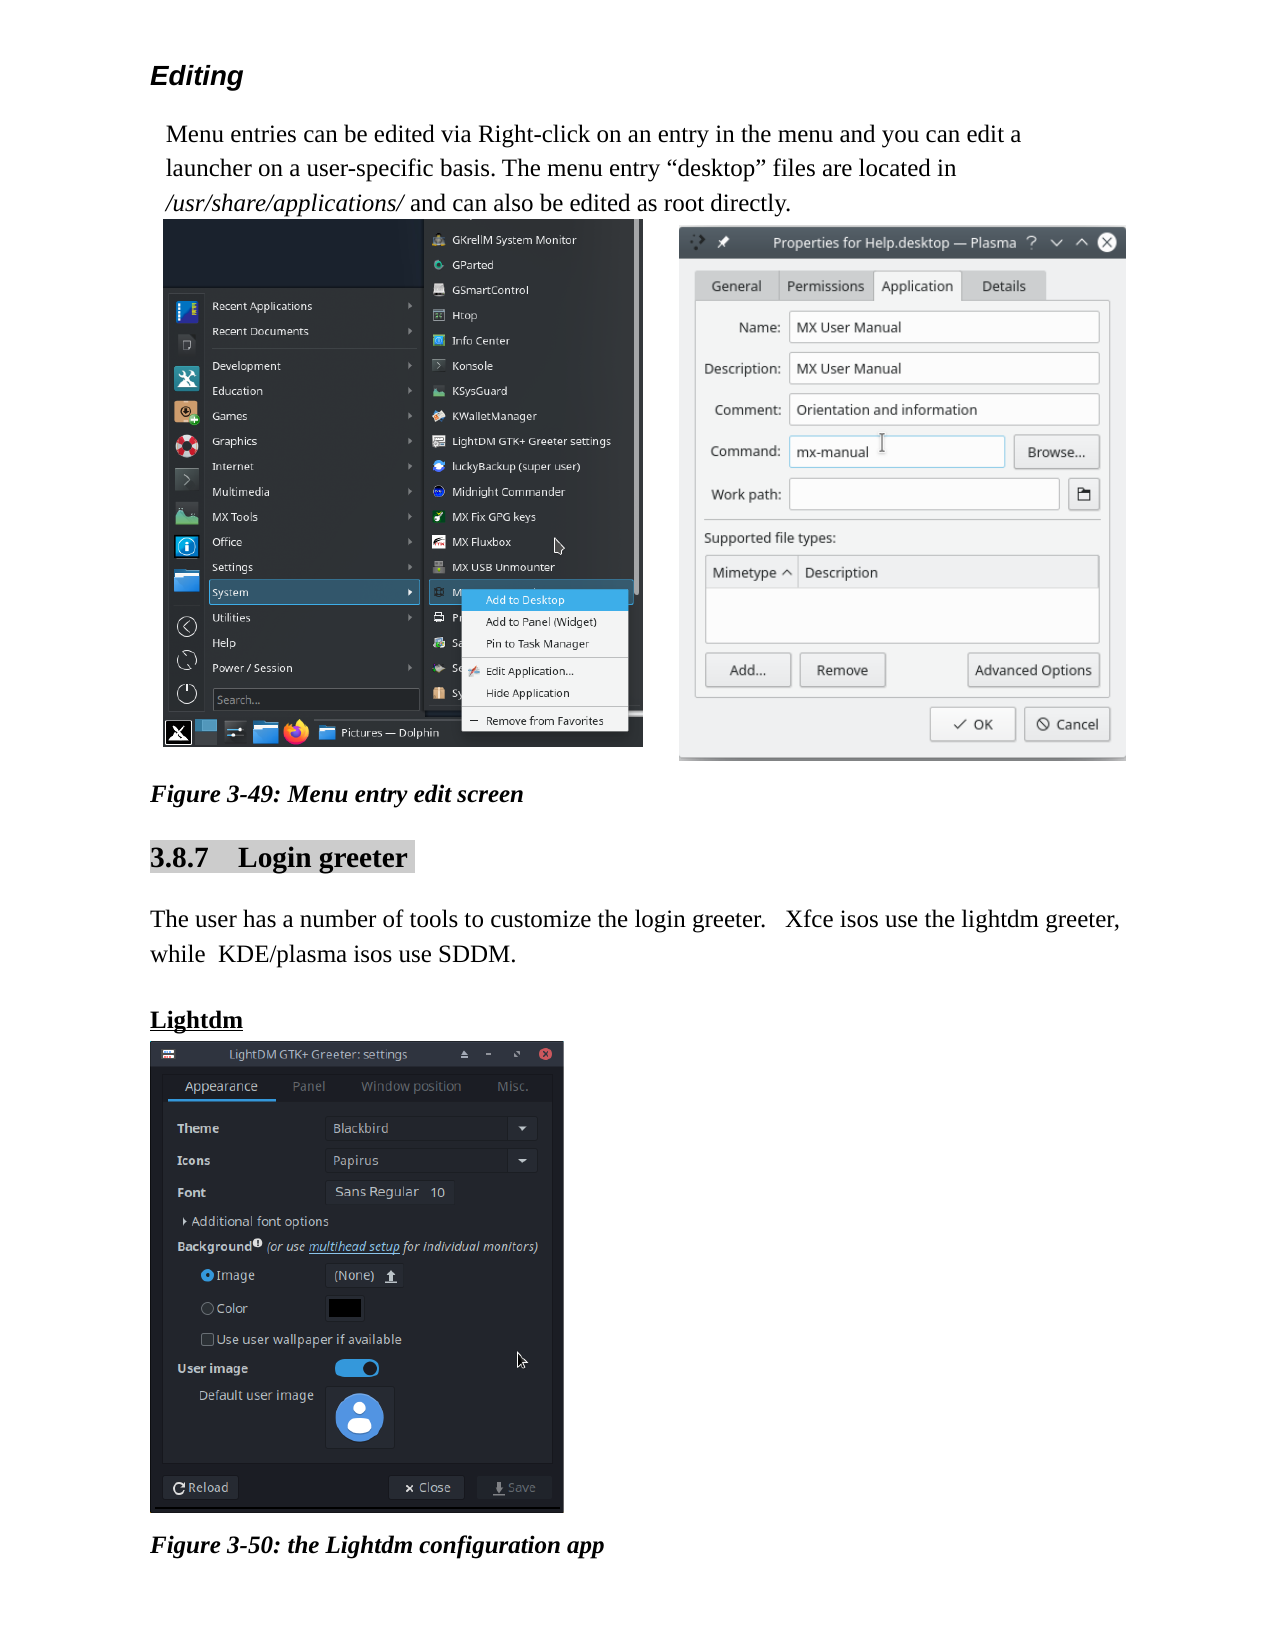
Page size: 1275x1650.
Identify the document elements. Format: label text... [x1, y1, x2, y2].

text Menu entries can be edited via Right-click on an entry in the menu and you can edit a launcher on a user-specific basis. The menu entry “desktop” files are located in /usr/share/applications/ and can also be edited as root directly. [166, 119, 1109, 217]
subtitle 3.8.7 Login greeter [150, 839, 1125, 873]
picture [163, 219, 643, 747]
picture [150, 1041, 564, 1513]
text Lightdm [150, 1005, 1125, 1033]
text Figure 3-49: Menu entry edit screen [150, 779, 1125, 808]
text The user has a number of tools to customize the login greeter. Xfce isos use the lightdm greeter, while KDE/plasma isos use SDDM. [150, 904, 1125, 968]
text Figure 3-50: the Lightdm configuration app [150, 1531, 1125, 1559]
subtitle Editing [150, 59, 1125, 91]
picture [679, 225, 1126, 761]
